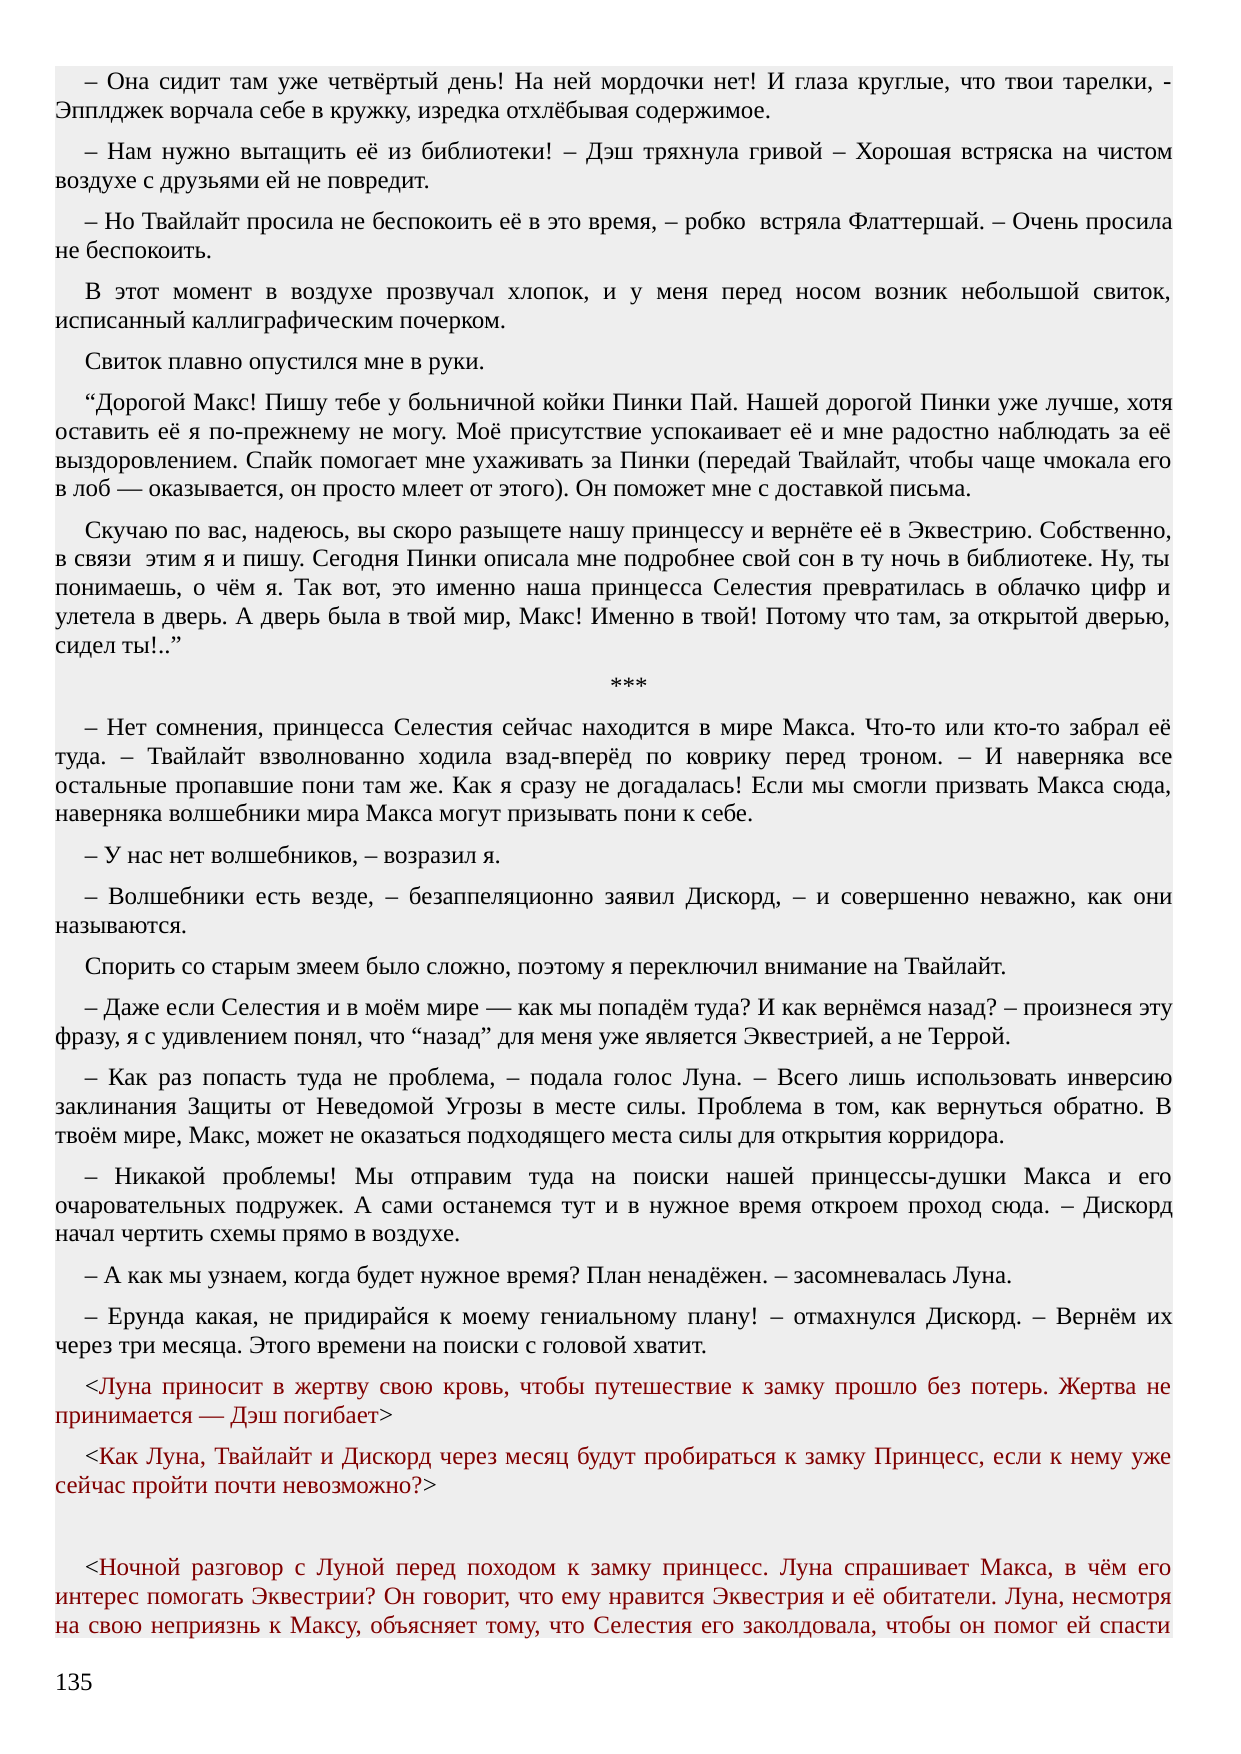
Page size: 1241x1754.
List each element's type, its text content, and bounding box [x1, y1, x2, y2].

text Скучаю по вас, надеюсь, вы скоро разыщете нашу принцессу и вернёте её в Эквестрию. Собственно, в связи этим я и пишу. Сегодня Пинки описала мне подробнее свой сон в ту ночь в библиотеке. Ну, ты понимаешь, о чём я. Так вот, это именно наша принцесса Селестия превратилась в облачко цифр и улетела в дверь. А дверь была в твой мир, Макс! Именно в твой! Потому что там, за открытой дверью, сидел ты!..” [55, 515, 1173, 658]
text <Луна приносит в жертву свою кровь, чтобы путешествие к замку прошло без потерь. Жертва не принимается — Дэш погибает> [55, 1371, 1173, 1428]
text – Но Твайлайт просила не беспокоить её в это время, – робко встряла Флаттершай. – Очень просила не беспокоить. [55, 206, 1173, 263]
text – Волшебники есть везде, – безаппеляционно заявил Дискорд, – и совершенно неважно, как они называются. [55, 881, 1173, 938]
text *** [55, 671, 1173, 700]
text – Она сидит там уже четвёртый день! На ней мордочки нет! И глаза круглые, что твои тарелки, - Эпплджек ворчала себе в кружку, изредка отхлёбывая содержимое. [55, 66, 1173, 123]
text – Нет сомнения, принцесса Селестия сейчас находится в мире Макса. Что-то или кто-то забрал её туда. – Твайлайт взволнованно ходила взад-вперёд по коврику перед троном. – И наверняка все остальные пропавшие пони там же. Как я сразу не догадалась! Если мы смогли призвать Макса сюда, наверняка волшебники мира Макса могут призывать пони к себе. [55, 712, 1173, 827]
text – Ерунда какая, не придирайся к моему гениальному плану! – отмахнулся Дискорд. – Вернём их через три месяца. Этого времени на поиски с головой хватит. [55, 1301, 1173, 1358]
text В этот момент в воздухе прозвучал хлопок, и у меня перед носом возник небольшой свиток, исписанный каллиграфическим почерком. [55, 276, 1173, 333]
text – Никакой проблемы! Мы отправим туда на поиски нашей принцессы-душки Макса и его очаровательных подружек. А сами останемся тут и в нужное время откроем проход сюда. – Дискорд начал чертить схемы прямо в воздухе. [55, 1161, 1173, 1247]
text <Ночной разговор с Луной перед походом к замку принцесс. Луна спрашивает Макса, в чём его интерес помогать Эквестрии? Он говорит, что ему нравится Эквестрия и её обитатели. Луна, несмотря на свою неприязнь к Максу, объясняет тому, что Селестия его заколдовала, чтобы он помог ей спасти [55, 1552, 1173, 1638]
text – У нас нет волшебников, – возразил я. [55, 840, 1173, 868]
text <Как Луна, Твайлайт и Дискорд через месяц будут пробираться к замку Принцесс, если к нему уже сейчас пройти почти невозможно?> [55, 1441, 1173, 1498]
text Свиток плавно опустился мне в руки. [55, 346, 1173, 375]
text – Даже если Селестия и в моём мире — как мы попадём туда? И как вернёмся назад? – произнеся эту фразу, я с удивлением понял, что “назад” для меня уже является Эквестрией, а не Террой. [55, 992, 1173, 1050]
text “Дорогой Макс! Пишу тебе у больничной койки Пинки Пай. Нашей дорогой Пинки уже лучше, хотя оставить её я по-прежнему не могу. Моё присутствие успокаивает её и мне радостно наблюдать за её выздоровлением. Спайк помогает мне ухаживать за Пинки (передай Твайлайт, чтобы чаще чмокала его в лоб — оказывается, он просто млеет от этого). Он поможет мне с доставкой письма. [55, 387, 1173, 502]
text – Как раз попасть туда не проблема, – подала голос Луна. – Всего лишь использовать инверсию заклинания Защиты от Неведомой Угрозы в месте силы. Проблема в том, как вернуться обратно. В твоём мире, Макс, может не оказаться подходящего места силы для открытия корридора. [55, 1062, 1173, 1148]
text – Нам нужно вытащить её из библиотеки! – Дэш тряхнула гривой – Хорошая встряска на чистом воздухе с друзьями ей не повредит. [55, 136, 1173, 193]
text Спорить со старым змеем было сложно, поэтому я переключил внимание на Твайлайт. [55, 951, 1173, 980]
text – А как мы узнаем, когда будет нужное время? План ненадёжен. – засомневалась Луна. [55, 1260, 1173, 1288]
